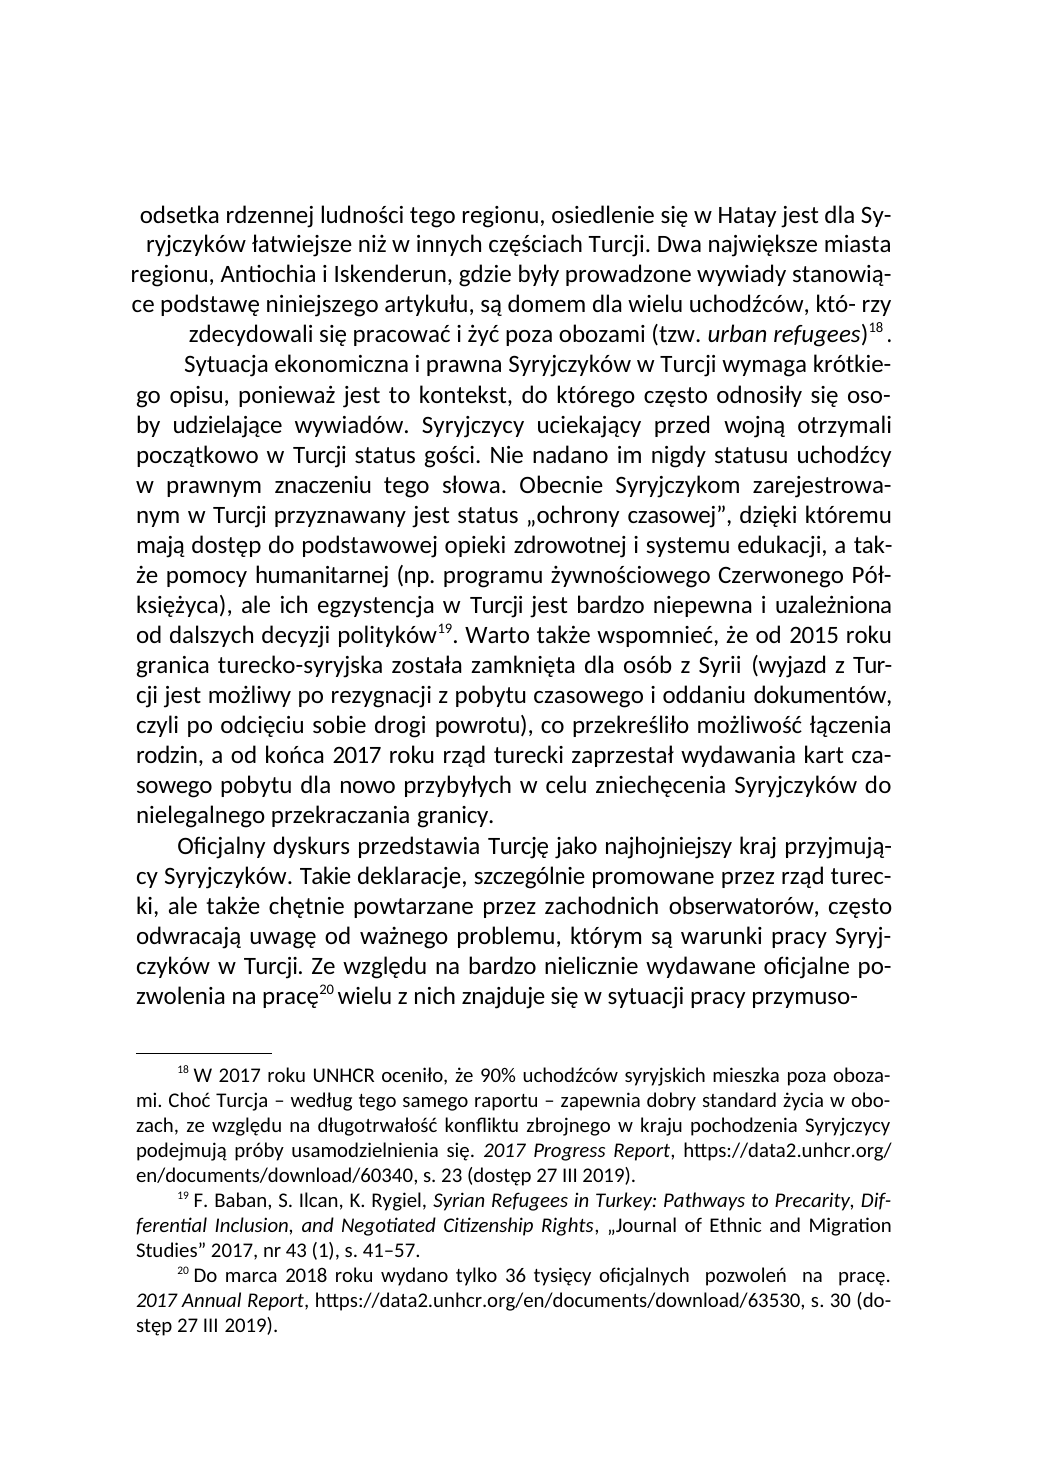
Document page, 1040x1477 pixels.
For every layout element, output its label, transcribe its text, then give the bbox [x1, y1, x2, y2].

text Oficjalny dyskurs przedstawia Turcję jako najhojniejszy kraj przyjmują- cy Syryjczyków. Takie deklaracje, szczególnie promowane przez rząd turec- ki, ale także chętnie powtarzane przez zachodnich obserwatorów, często odwracają uwagę od ważnego problemu, którym są warunki pracy Syryj- czyków w Turcji. Ze względu na bardzo nielicznie wydawane oficjalne po- zwolenia na pracę20 wielu z nich znajduje się w sytuacji pracy przymuso- [136, 831, 892, 1011]
text 20 Do marca 2018 roku wydano tylko 36 tysięcy oficjalnych pozwoleń na pracę. 2017 Annual Report, https://data2.unhcr.org/en/documents/download/63530, s. 30 (do- stęp 27 III 2019). [136, 1263, 892, 1338]
text odsetka rdzennej ludności tego regionu, osiedlenie się w Hatay jest dla Sy- ryjczyków łatwiejsze niż w innych częściach Turcji. Dwa największe miasta regionu, Antiochia i Iskenderun, gdzie były prowadzone wywiady stanowią- ce podstawę niniejszego artykułu, są domem dla wielu uchodźców, któ- rzy zdecydowali się pracować i żyć poza obozami (tzw. urban refugees)18 . Sytuacja ekonomiczna i prawna Syryjczyków w Turcji wymaga krótkie- [109, 199, 892, 379]
text go opisu, ponieważ jest to kontekst, do którego często odnosiły się oso- by udzielające wywiadów. Syryjczycy uciekający przed wojną otrzymali początkowo w Turcji status gości. Nie nadano im nigdy statusu uchodźcy w prawnym znaczeniu tego słowa. Obecnie Syryjczykom zarejestrowa- nym w Turcji przyznawany jest status „ochrony czasowej”, dzięki któremu mają dostęp do podstawowej opieki zdrowotnej i systemu edukacji, a tak- że pomocy humanitarnej (np. programu żywnościowego Czerwonego Pół- księżyca), ale ich egzystencja w Turcji jest bardzo niepewna i uzależniona od dalszych decyzji polityków19. Warto także wspomnieć, że od 2015 roku granica turecko-syryjska została zamknięta dla osób z Syrii (wyjazd z Tur- cji jest możliwy po rezygnacji z pobytu czasowego i oddaniu dokumentów, czyli po odcięciu sobie drogi powrotu), co przekreśliło możliwość łączenia rodzin, a od końca 2017 roku rząd turecki zaprzestał wydawania kart cza- sowego pobytu dla nowo przybyłych w celu zniechęcenia Syryjczyków do nielegalnego przekraczania granicy. [136, 380, 892, 829]
text 19 F. Baban, S. Ilcan, K. Rygiel, Syrian Refugees in Turkey: Pathways to Precarity, Dif- ferential Inclusion, and Negotiated Citizenship Rights, „Journal of Ethnic and Migration Studies” 2017, nr 43 (1), s. 41–57. [136, 1188, 892, 1263]
text 18 W 2017 roku UNHCR oceniło, że 90% uchodźców syryjskich mieszka poza oboza- mi. Choć Turcja – według tego samego raportu – zapewnia dobry standard życia w obo- zach, ze względu na długotrwałość konfliktu zbrojnego w kraju pochodzenia Syryjczycy podejmują próby usamodzielnienia się. 2017 Progress Report, https://data2.unhcr.org/ en/documents/download/60340, s. 23 (dostęp 27 III 2019). [136, 1063, 892, 1187]
